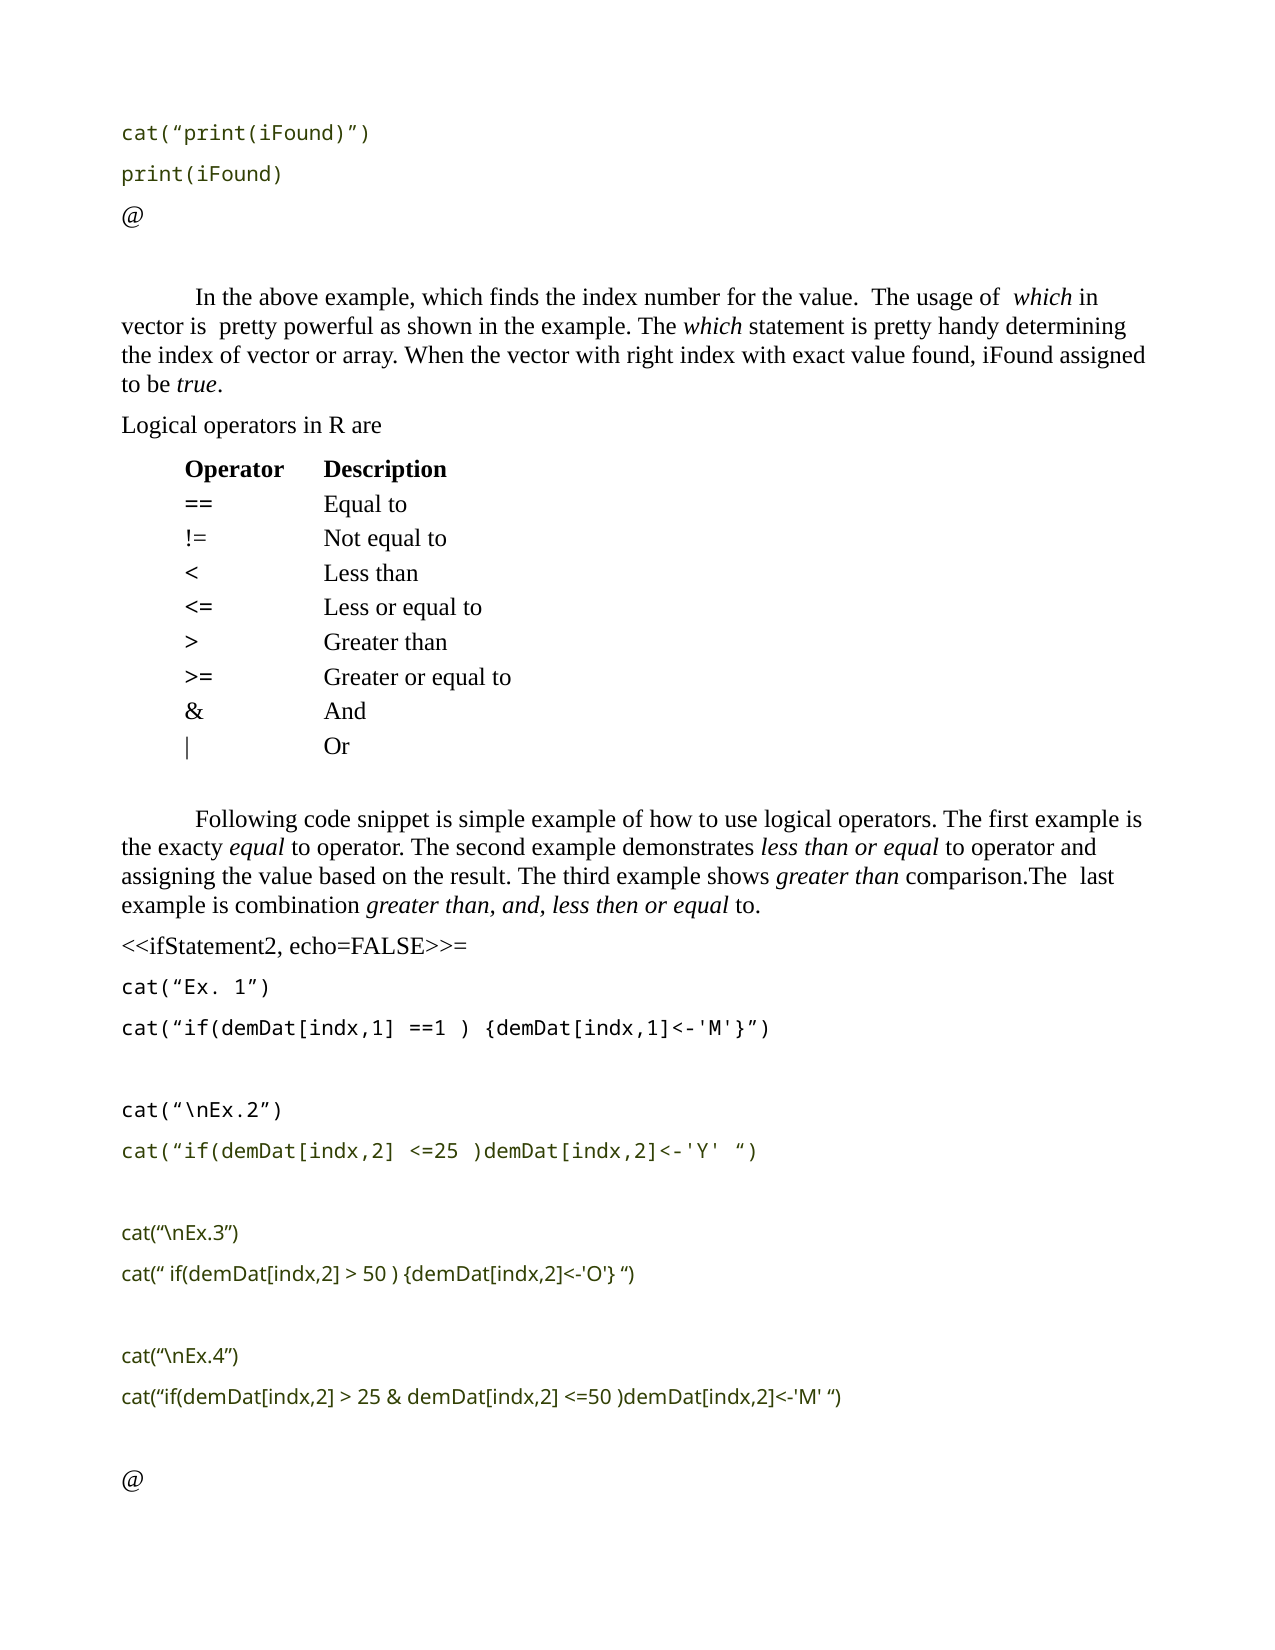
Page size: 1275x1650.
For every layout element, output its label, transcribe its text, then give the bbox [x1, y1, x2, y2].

text @ [121, 200, 1158, 229]
table_cell Or [316, 728, 574, 762]
text In the above example, which finds the index number for the value. The usage of which in vector is pretty powerful as shown in the example. The which statement is pretty handy determining the index of vector or array. When the vector with right index with exact value found, iFound assigned to be true. [121, 282, 1158, 397]
table_cell Equal to [316, 486, 574, 520]
table_cell <= [177, 590, 316, 624]
text print(iFound) [121, 159, 1158, 187]
text cat(“ if(demDat[indx,2] > 50 ) {demDat[indx,2]<-'O'} “) [121, 1259, 1158, 1287]
table_cell != [177, 520, 316, 555]
text cat(“\nEx.3”) [121, 1218, 1158, 1247]
text cat(“\nEx.2”) [121, 1095, 1158, 1124]
table_cell Less or equal to [316, 590, 574, 624]
table_cell & [177, 693, 316, 728]
text Logical operators in R are [121, 410, 1158, 439]
table_cell Greater than [316, 624, 574, 659]
text cat(“print(iFound)”) [121, 118, 1158, 147]
text cat(“Ex. 1”) [121, 972, 1158, 1001]
text cat(“if(demDat[indx,2] > 25 & demDat[indx,2] <=50 )demDat[indx,2]<-'M' “) [121, 1382, 1158, 1410]
table_cell Not equal to [316, 520, 574, 555]
table_header Description [316, 451, 574, 486]
table_cell < [177, 555, 316, 589]
table_cell And [316, 693, 574, 728]
table_cell Greater or equal to [316, 659, 574, 693]
text cat(“\nEx.4”) [121, 1341, 1158, 1369]
text @ [121, 1464, 1158, 1492]
table_cell >= [177, 659, 316, 693]
text Following code snippet is simple example of how to use logical operators. The first example is the exacty equal to operator. The second example demonstrates less than or equal to operator and assigning the value based on the result. The third example shows greater than comparison.The last example is combination greater than, and, less then or equal to. [121, 804, 1158, 919]
table_cell > [177, 624, 316, 659]
table_cell | [177, 728, 316, 762]
table_header Operator [177, 451, 316, 486]
text <<ifStatement2, echo=FALSE>>= [121, 931, 1158, 960]
text cat(“if(demDat[indx,2] <=25 )demDat[indx,2]<-'Y' “) [121, 1136, 1158, 1165]
table_cell Less than [316, 555, 574, 589]
table_cell == [177, 486, 316, 520]
text cat(“if(demDat[indx,1] ==1 ) {demDat[indx,1]<-'M'}”) [121, 1013, 1158, 1042]
